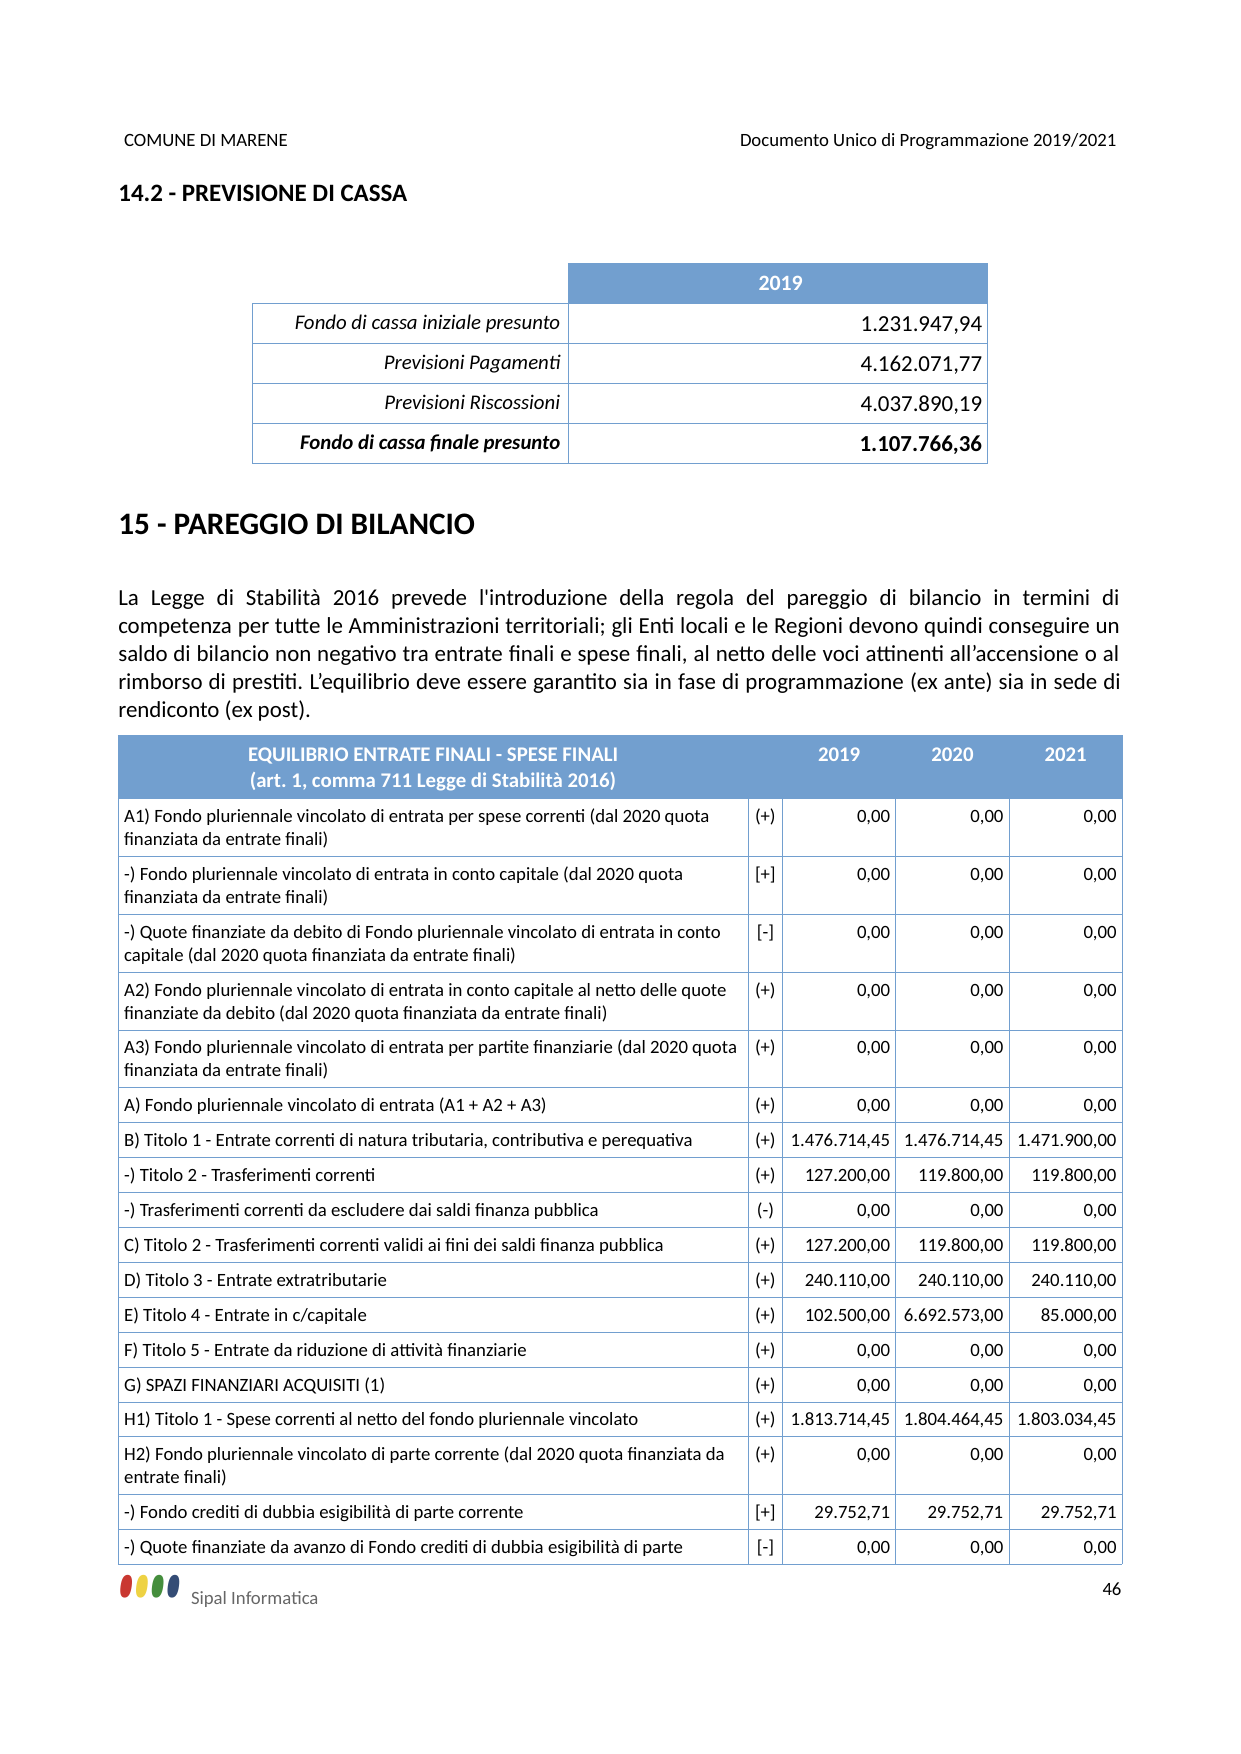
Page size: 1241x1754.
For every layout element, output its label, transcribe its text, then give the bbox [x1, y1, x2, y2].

table_cell Previsioni Riscossioni [253, 384, 568, 423]
table_cell 0,00 [1010, 973, 1122, 1029]
table_cell 29.752,71 [1010, 1495, 1122, 1529]
table_cell 4.162.071,77 [569, 344, 987, 383]
table_cell 0,00 [896, 1193, 1009, 1227]
table_cell 0,00 [783, 1193, 895, 1227]
subtitle 15 - PAREGGIO DI BILANCIO [118, 504, 1122, 542]
table_cell 0,00 [896, 1530, 1009, 1564]
table_cell 240.110,00 [896, 1263, 1009, 1297]
table_cell 0,00 [1010, 1530, 1122, 1564]
table_cell (+) [749, 1031, 782, 1087]
table_cell 0,00 [896, 1437, 1009, 1494]
table_cell 6.692.573,00 [896, 1298, 1009, 1332]
table_cell 29.752,71 [783, 1495, 895, 1529]
table_cell D) Titolo 3 - Entrate extratributarie [119, 1263, 748, 1297]
table_cell 119.800,00 [896, 1228, 1009, 1262]
table_cell 0,00 [783, 799, 895, 856]
table_cell 85.000,00 [1010, 1298, 1122, 1332]
table_cell [-] [749, 1530, 782, 1564]
table_cell 0,00 [783, 1333, 895, 1366]
table_cell [+] [749, 857, 782, 914]
table_cell 0,00 [896, 1031, 1009, 1087]
table_cell 1.471.900,00 [1010, 1123, 1122, 1157]
table_cell -) Quote finanziate da avanzo di Fondo crediti di dubbia esigibilità di parte [119, 1530, 748, 1564]
table_cell 0,00 [783, 857, 895, 914]
table_cell 119.800,00 [896, 1158, 1009, 1192]
table_cell F) Titolo 5 - Entrate da riduzione di attività finanziarie [119, 1333, 748, 1366]
table_cell (+) [749, 1403, 782, 1436]
table_cell H1) Titolo 1 - Spese correnti al netto del fondo pluriennale vincolato [119, 1403, 748, 1436]
table_cell (+) [749, 1437, 782, 1494]
table_cell B) Titolo 1 - Entrate correnti di natura tributaria, contributiva e perequativa [119, 1123, 748, 1157]
table_cell 0,00 [1010, 1333, 1122, 1366]
table_cell 0,00 [1010, 915, 1122, 972]
table_cell 0,00 [783, 915, 895, 972]
table_cell (+) [749, 973, 782, 1029]
table_cell 0,00 [896, 799, 1009, 856]
table_cell 0,00 [1010, 1368, 1122, 1401]
table_cell 0,00 [896, 1088, 1009, 1122]
table_cell (+) [749, 1298, 782, 1332]
table_cell 240.110,00 [1010, 1263, 1122, 1297]
table_cell (+) [749, 1228, 782, 1262]
table_cell -) Quote finanziate da debito di Fondo pluriennale vincolato di entrata in conto capitale (dal 2020 quota finanziata da entrate finali) [119, 915, 748, 972]
table_cell 1.476.714,45 [896, 1123, 1009, 1157]
table_cell 0,00 [896, 857, 1009, 914]
table_cell (+) [749, 1368, 782, 1401]
text La Legge di Stabilità 2016 prevede l'introduzione della regola del pareggio di bilancio in termini di competenza per tutte le Amministrazioni territoriali; gli Enti locali e le Regioni devono quindi conseguire un saldo di bilancio non negativo tra entrate finali e spese finali, al netto delle voci attinenti all’accensione o al rimborso di prestiti. L’equilibrio deve essere garantito sia in fase di programmazione (ex ante) sia in sede di rendiconto (ex post). [118, 583, 1122, 723]
table_cell Previsioni Pagamenti [253, 344, 568, 383]
table_cell (+) [749, 799, 782, 856]
table_cell 1.803.034,45 [1010, 1403, 1122, 1436]
table_cell 0,00 [783, 973, 895, 1029]
table_cell 119.800,00 [1010, 1228, 1122, 1262]
table_cell 1.476.714,45 [783, 1123, 895, 1157]
table_cell [+] [749, 1495, 782, 1529]
table_cell 119.800,00 [1010, 1158, 1122, 1192]
table_cell 0,00 [1010, 1088, 1122, 1122]
table_cell 0,00 [1010, 1437, 1122, 1494]
table_cell 0,00 [896, 1368, 1009, 1401]
table_cell 0,00 [783, 1530, 895, 1564]
table_cell A2) Fondo pluriennale vincolato di entrata in conto capitale al netto delle quote finanziate da debito (dal 2020 quota finanziata da entrate finali) [119, 973, 748, 1029]
table_cell 1.813.714,45 [783, 1403, 895, 1436]
table_cell 0,00 [896, 973, 1009, 1029]
table_cell (+) [749, 1158, 782, 1192]
table_cell H2) Fondo pluriennale vincolato di parte corrente (dal 2020 quota finanziata da entrate finali) [119, 1437, 748, 1494]
table_cell 102.500,00 [783, 1298, 895, 1332]
table_cell (+) [749, 1263, 782, 1297]
table_cell 0,00 [896, 1333, 1009, 1366]
table_header [253, 263, 568, 303]
table_cell 0,00 [1010, 1031, 1122, 1087]
table_header EQUILIBRIO ENTRATE FINALI - SPESE FINALI (art. 1, comma 711 Legge di Stabilità 2016) [119, 736, 748, 798]
table_header 2021 [1010, 736, 1122, 798]
table_header 2019 [783, 736, 895, 798]
table_cell 240.110,00 [783, 1263, 895, 1297]
table_cell (+) [749, 1333, 782, 1366]
table_cell C) Titolo 2 - Trasferimenti correnti validi ai fini dei saldi finanza pubblica [119, 1228, 748, 1262]
table_cell 0,00 [783, 1368, 895, 1401]
table_header [749, 736, 782, 798]
table_cell [-] [749, 915, 782, 972]
table_header 2020 [896, 736, 1009, 798]
table_cell -) Fondo pluriennale vincolato di entrata in conto capitale (dal 2020 quota finanziata da entrate finali) [119, 857, 748, 914]
table_cell A1) Fondo pluriennale vincolato di entrata per spese correnti (dal 2020 quota finanziata da entrate finali) [119, 799, 748, 856]
table_cell A3) Fondo pluriennale vincolato di entrata per partite finanziarie (dal 2020 quota finanziata da entrate finali) [119, 1031, 748, 1087]
table_cell 1.804.464,45 [896, 1403, 1009, 1436]
table_cell Fondo di cassa iniziale presunto [253, 304, 568, 343]
table_cell 0,00 [1010, 857, 1122, 914]
table_cell 1.107.766,36 [569, 424, 987, 463]
table_cell 0,00 [783, 1088, 895, 1122]
table_cell 127.200,00 [783, 1158, 895, 1192]
table_header 2019 [569, 264, 987, 303]
table_cell Fondo di cassa finale presunto [253, 424, 568, 463]
table_cell 0,00 [783, 1437, 895, 1494]
table_cell -) Trasferimenti correnti da escludere dai saldi finanza pubblica [119, 1193, 748, 1227]
table_cell 127.200,00 [783, 1228, 895, 1262]
table_cell 0,00 [1010, 799, 1122, 856]
table_cell E) Titolo 4 - Entrate in c/capitale [119, 1298, 748, 1332]
table_cell (-) [749, 1193, 782, 1227]
table_cell 1.231.947,94 [569, 304, 987, 343]
table_cell 29.752,71 [896, 1495, 1009, 1529]
table_cell 0,00 [896, 915, 1009, 972]
table_cell 0,00 [783, 1031, 895, 1087]
table_cell (+) [749, 1088, 782, 1122]
table_cell -) Titolo 2 - Trasferimenti correnti [119, 1158, 748, 1192]
table_cell G) SPAZI FINANZIARI ACQUISITI (1) [119, 1368, 748, 1401]
table_cell (+) [749, 1123, 782, 1157]
table_cell 4.037.890,19 [569, 384, 987, 423]
table_cell A) Fondo pluriennale vincolato di entrata (A1 + A2 + A3) [119, 1088, 748, 1122]
table_cell 0,00 [1010, 1193, 1122, 1227]
table_cell -) Fondo crediti di dubbia esigibilità di parte corrente [119, 1495, 748, 1529]
subtitle 14.2 - PREVISIONE DI CASSA [118, 177, 1098, 208]
